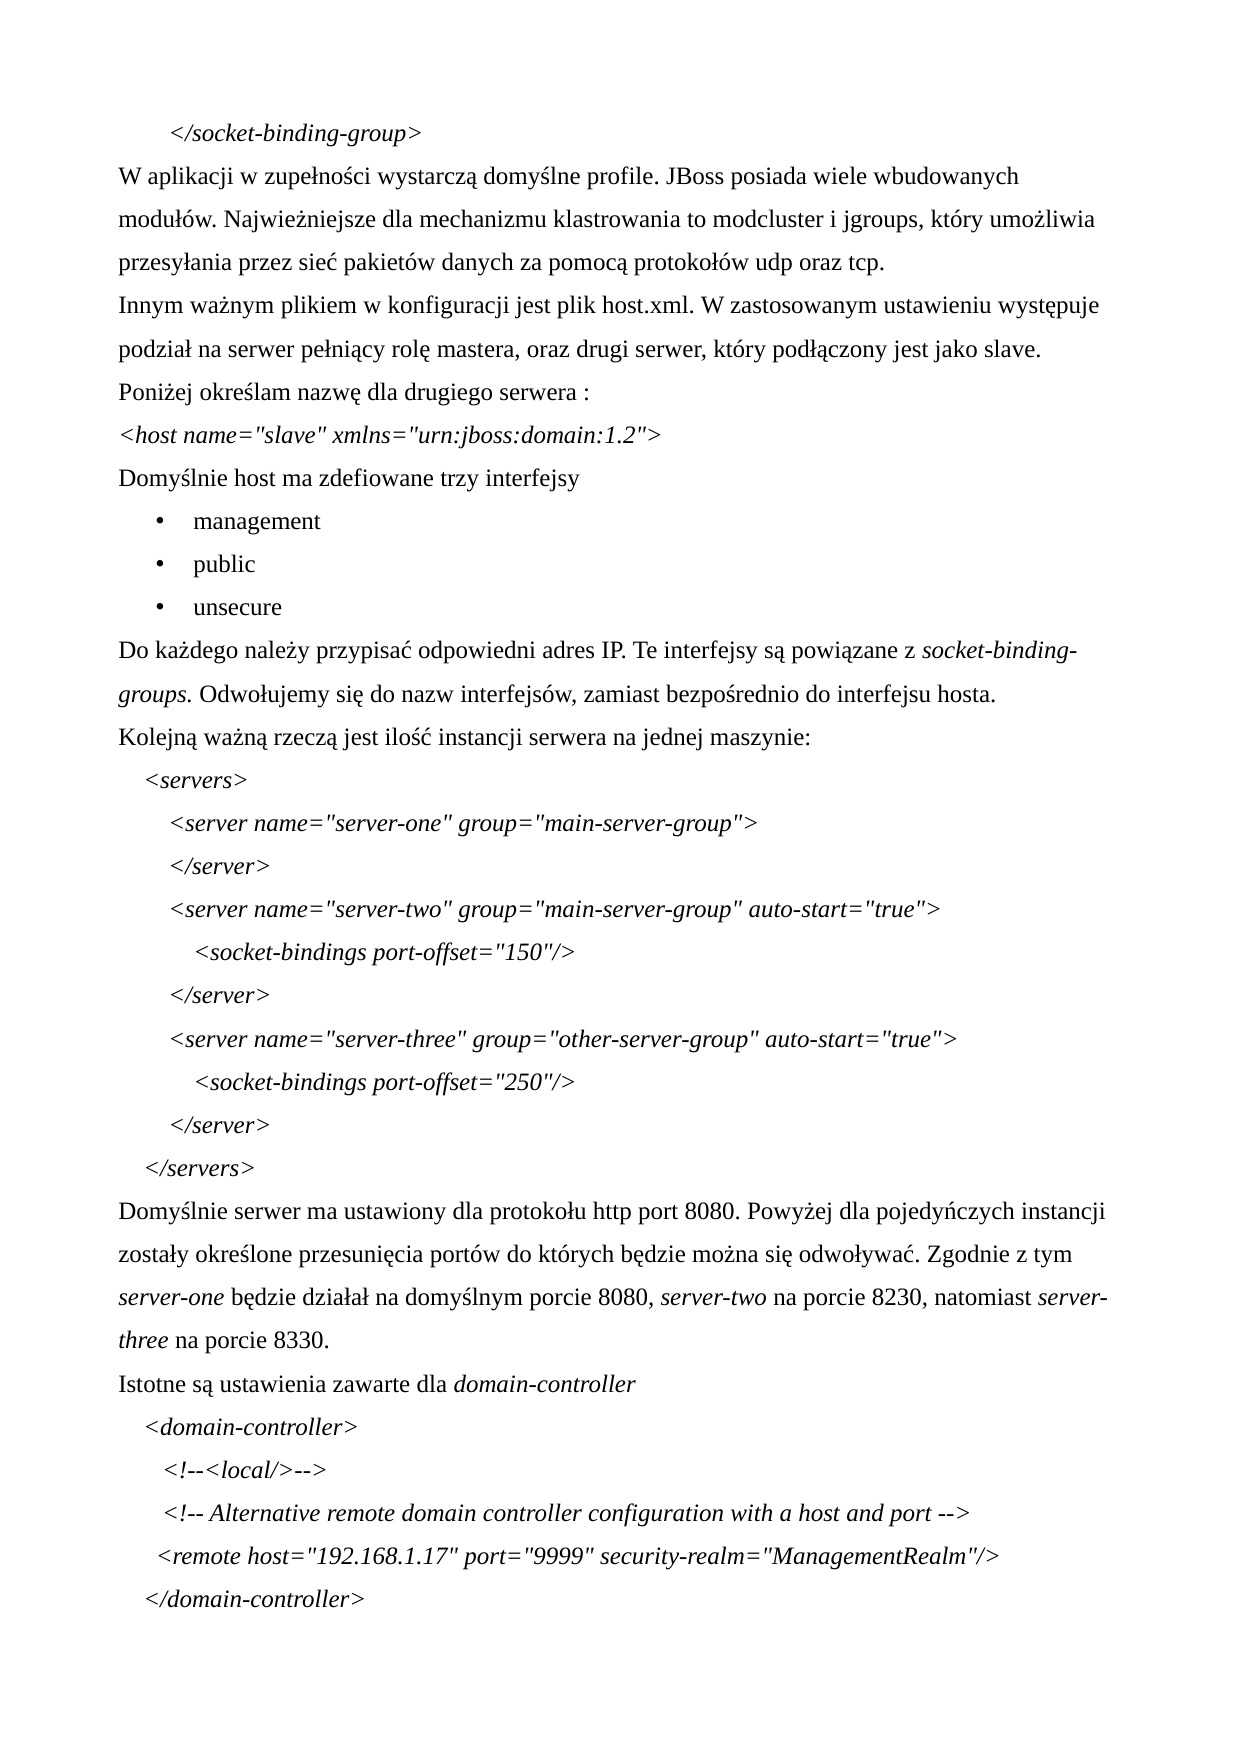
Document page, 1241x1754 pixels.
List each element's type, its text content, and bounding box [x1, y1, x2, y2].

text <server name="server-one" group="main-server-group"> [118, 808, 1122, 837]
list public [156, 549, 1122, 578]
text <server name="server-three" group="other-server-group" auto-start="true"> [118, 1024, 1122, 1052]
list unsecure [156, 592, 1122, 621]
text <!--<local/>--> [118, 1455, 1122, 1484]
text Kolejną ważną rzeczą jest ilość instancji serwera na jednej maszynie: [118, 722, 1122, 751]
text </server> [118, 1110, 1122, 1139]
text <servers> [118, 765, 1122, 794]
text Domyślnie host ma zdefiowane trzy interfejsy [118, 463, 1122, 492]
text <socket-bindings port-offset="150"/> [118, 937, 1122, 966]
text </domain-controller> [118, 1584, 1122, 1613]
text <remote host="192.168.1.17" port="9999" security-realm="ManagementRealm"/> [118, 1541, 1122, 1570]
text </socket-binding-group> [118, 118, 1122, 147]
text Domyślnie serwer ma ustawiony dla protokołu http port 8080. Powyżej dla pojedyńczych instancji zostały określone przesunięcia portów do których będzie można się odwoływać. Zgodnie z tym server-one będzie działał na domyślnym porcie 8080, server-two na porcie 8230, natomiast server-three na porcie 8330. [118, 1196, 1122, 1354]
text <host name="slave" xmlns="urn:jboss:domain:1.2"> [118, 420, 1122, 449]
text <server name="server-two" group="main-server-group" auto-start="true"> [118, 894, 1122, 923]
text <domain-controller> [118, 1412, 1122, 1441]
list management [156, 506, 1122, 535]
text Do każdego należy przypisać odpowiedni adres IP. Te interfejsy są powiązane z socket-binding-groups. Odwołujemy się do nazw interfejsów, zamiast bezpośrednio do interfejsu hosta. [118, 636, 1122, 707]
text Poniżej określam nazwę dla drugiego serwera : [118, 377, 1122, 406]
text Istotne są ustawienia zawarte dla domain-controller [118, 1369, 1122, 1397]
text </server> [118, 981, 1122, 1009]
text Innym ważnym plikiem w konfiguracji jest plik host.xml. W zastosowanym ustawieniu występuje podział na serwer pełniący rolę mastera, oraz drugi serwer, który podłączony jest jako slave. [118, 291, 1122, 362]
text <socket-bindings port-offset="250"/> [118, 1067, 1122, 1096]
text W aplikacji w zupełności wystarczą domyślne profile. JBoss posiada wiele wbudowanych modułów. Najwieżniejsze dla mechanizmu klastrowania to modcluster i jgroups, który umożliwia przesyłania przez sieć pakietów danych za pomocą protokołów udp oraz tcp. [118, 161, 1122, 276]
text <!-- Alternative remote domain controller configuration with a host and port --> [118, 1498, 1122, 1527]
text </server> [118, 851, 1122, 880]
text </servers> [118, 1153, 1122, 1182]
